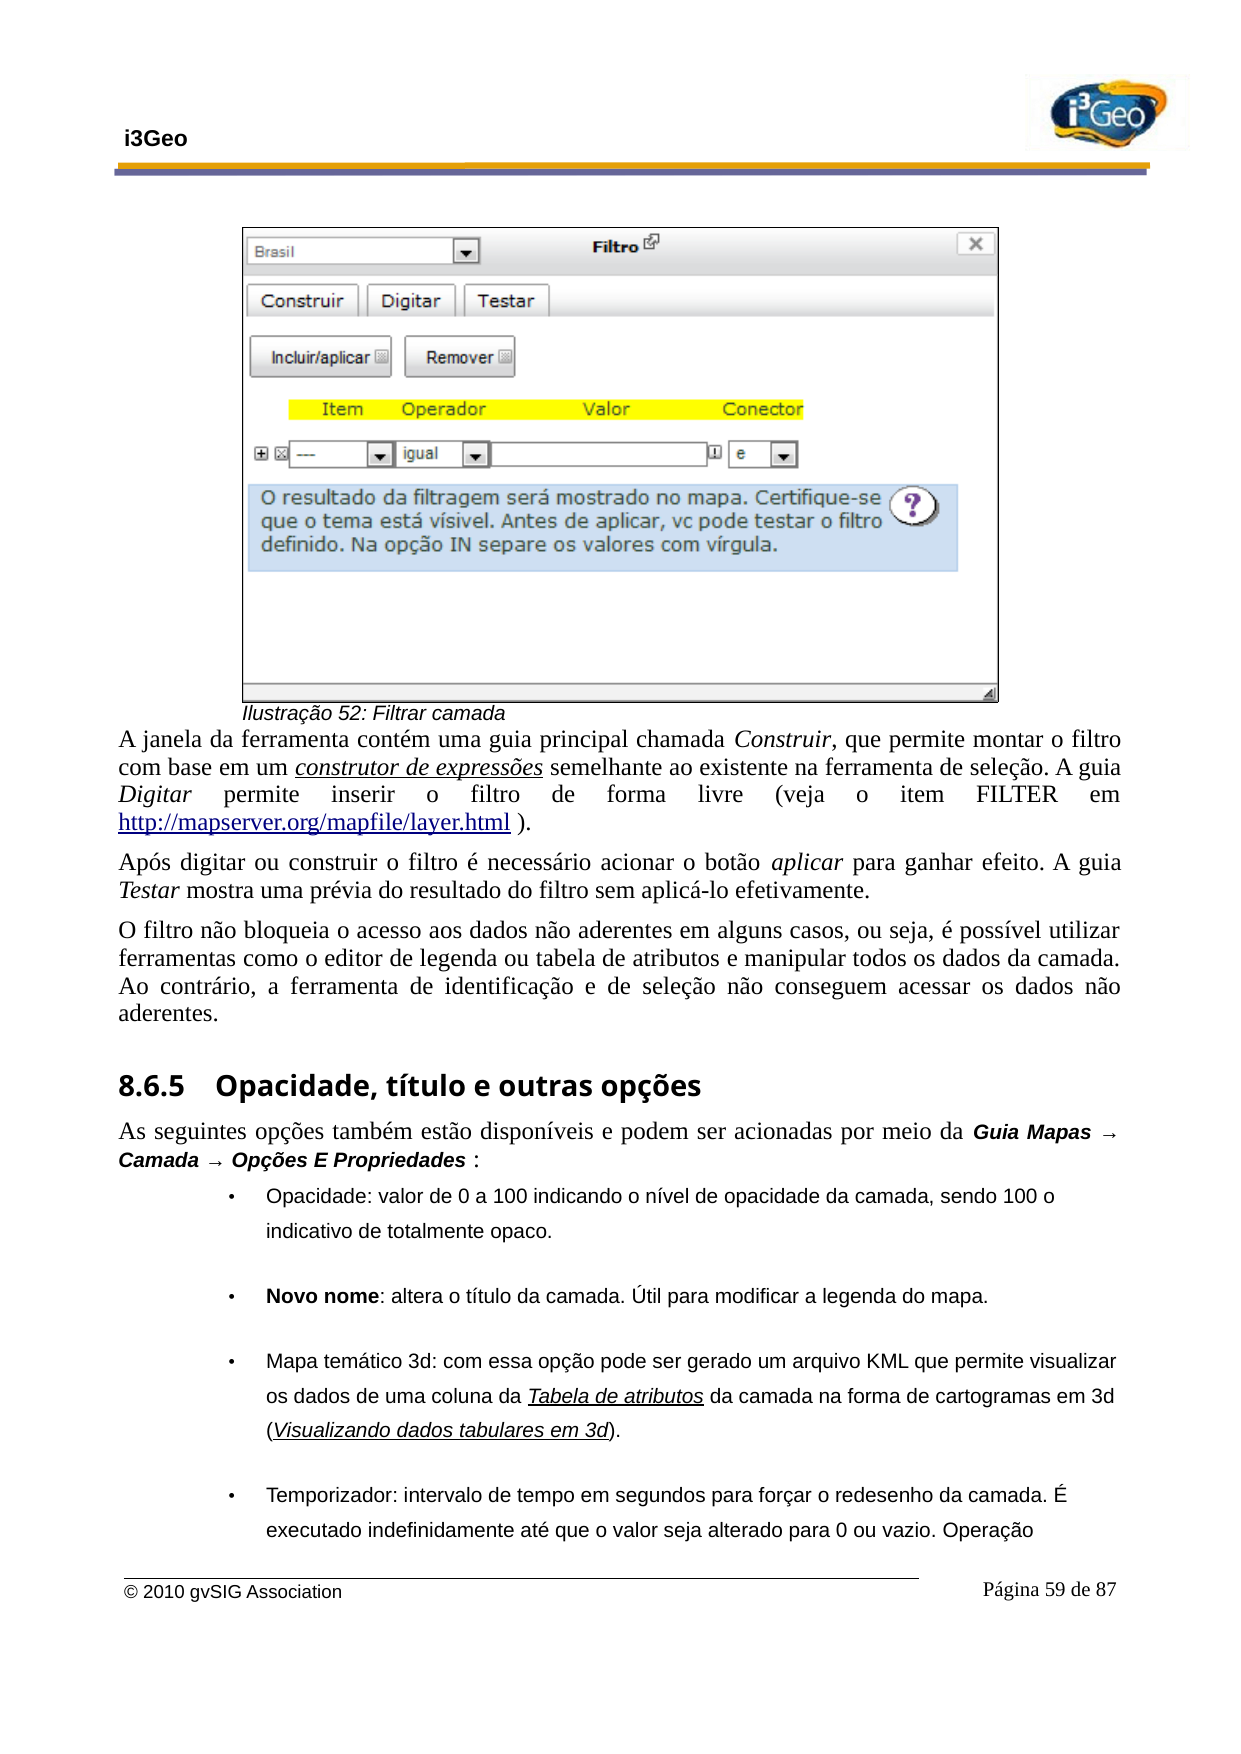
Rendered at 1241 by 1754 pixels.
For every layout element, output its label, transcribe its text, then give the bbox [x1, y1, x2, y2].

list Novo nome: altera o título da camada. Útil para modificar a legenda do mapa. [228, 1284, 1122, 1308]
list Mapa temático 3d: com essa opção pode ser gerado um arquivo KML que permite visualizar os dados de uma coluna da Tabela de atributos da camada na forma de cartogramas em 3d (Visualizando dados tabulares em 3d). [228, 1349, 1122, 1442]
list Temporizador: intervalo de tempo em segundos para forçar o redesenho da camada. É executado indefinidamente até que o valor seja alterado para 0 ou vazio. Operação [228, 1484, 1122, 1542]
text Ilustração 52: Filtrar camada [242, 703, 998, 725]
text O filtro não bloqueia o acesso aos dados não aderentes em alguns casos, ou seja, é possível utilizar ferramentas como o editor de legenda ou tabela de atributos e manipular todos os dados da camada. Ao contrário, a ferramenta de identificação e de seleção não conseguem acessar os dados não aderentes. [118, 916, 1122, 1027]
list Opacidade: valor de 0 a 100 indicando o nível de opacidade da camada, sendo 100 o indicativo de totalmente opaco. [228, 1185, 1122, 1243]
text As seguintes opções também estão disponíveis e podem ser acionadas por meio da guia mapas → camada → opções e propriedades : [118, 1117, 1122, 1172]
text Após digitar ou construir o filtro é necessário acionar o botão aplicar para ganhar efeito. A guia Testar mostra uma prévia do resultado do filtro sem aplicá-lo efetivamente. [118, 848, 1122, 904]
picture [243, 228, 998, 702]
subtitle Opacidade, título e outras opções [118, 1065, 1122, 1104]
text A janela da ferramenta contém uma guia principal chamada Construir, que permite montar o filtro com base em um construtor de expressões semelhante ao existente na ferramenta de seleção. A guia Digitar permite inserir o filtro de forma livre (veja o item FILTER em http://mapserver.org/mapfile/layer.html ). [118, 214, 1122, 836]
picture [1025, 74, 1191, 151]
